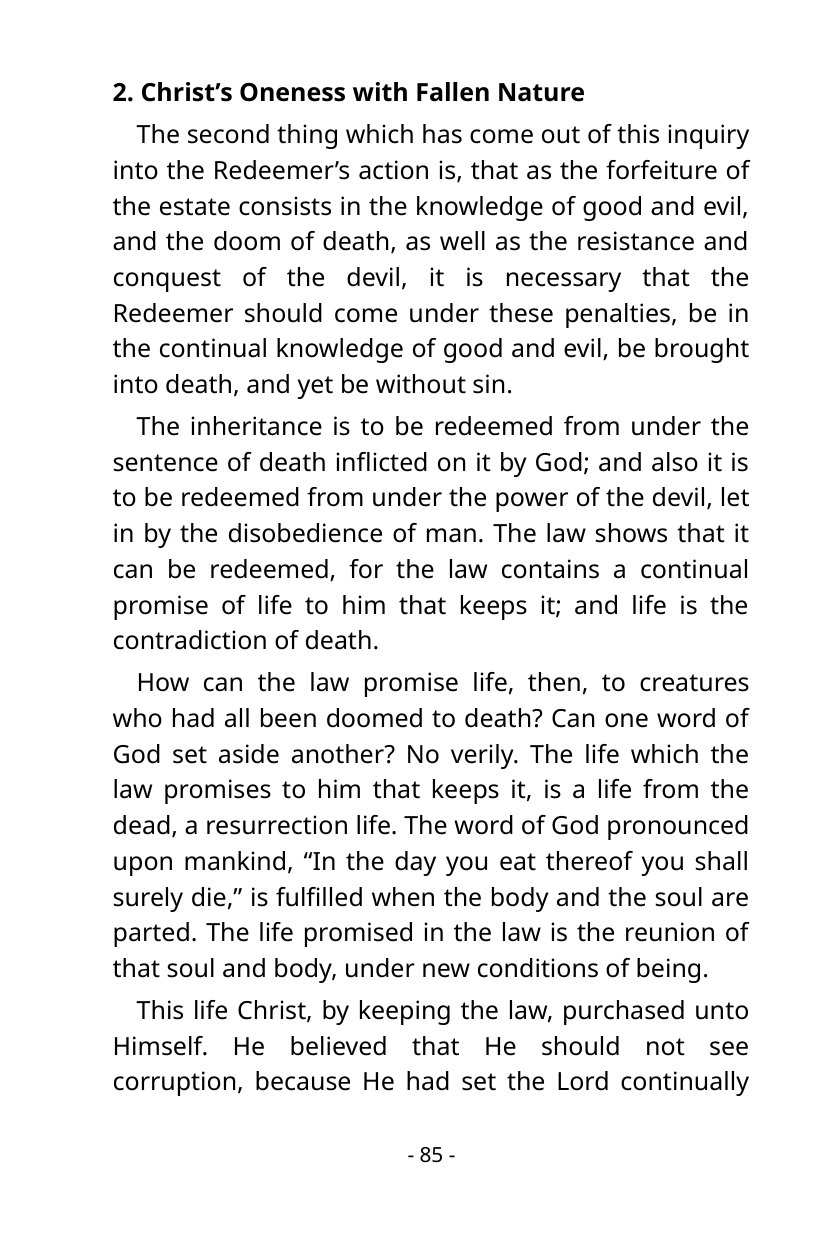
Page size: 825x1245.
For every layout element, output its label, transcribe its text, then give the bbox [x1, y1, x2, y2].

text The second thing which has come out of this inquiry into the Redeemer’s action is, that as the forfeiture of the estate consists in the knowledge of good and evil, and the doom of death, as well as the resistance and conquest of the devil, it is necessary that the Redeemer should come under these penalties, be in the continual knowledge of good and evil, be brought into death, and yet be without sin. [112, 117, 750, 401]
text The inheritance is to be redeemed from under the sentence of death inflicted on it by God; and also it is to be redeemed from under the power of the devil, let in by the disobedience of man. The law shows that it can be redeemed, for the law contains a continual promise of life to him that keeps it; and life is the contradiction of death. [112, 409, 750, 657]
text How can the law promise life, then, to creatures who had all been doomed to death? Can one word of God set aside another? No verily. The life which the law promises to him that keeps it, is a life from the dead, a resurrection life. The word of God pronounced upon mankind, “In the day you eat thereof you shall surely die,” is fulfilled when the body and the soul are parted. The life promised in the law is the reunion of that soul and body, under new conditions of being. [112, 665, 750, 985]
text This life Christ, by keeping the law, purchased unto Himself. He believed that He should not see corruption, because He had set the Lord continually [112, 992, 750, 1098]
subtitle 2. Christ’s Oneness with Fallen Nature [112, 75, 750, 109]
